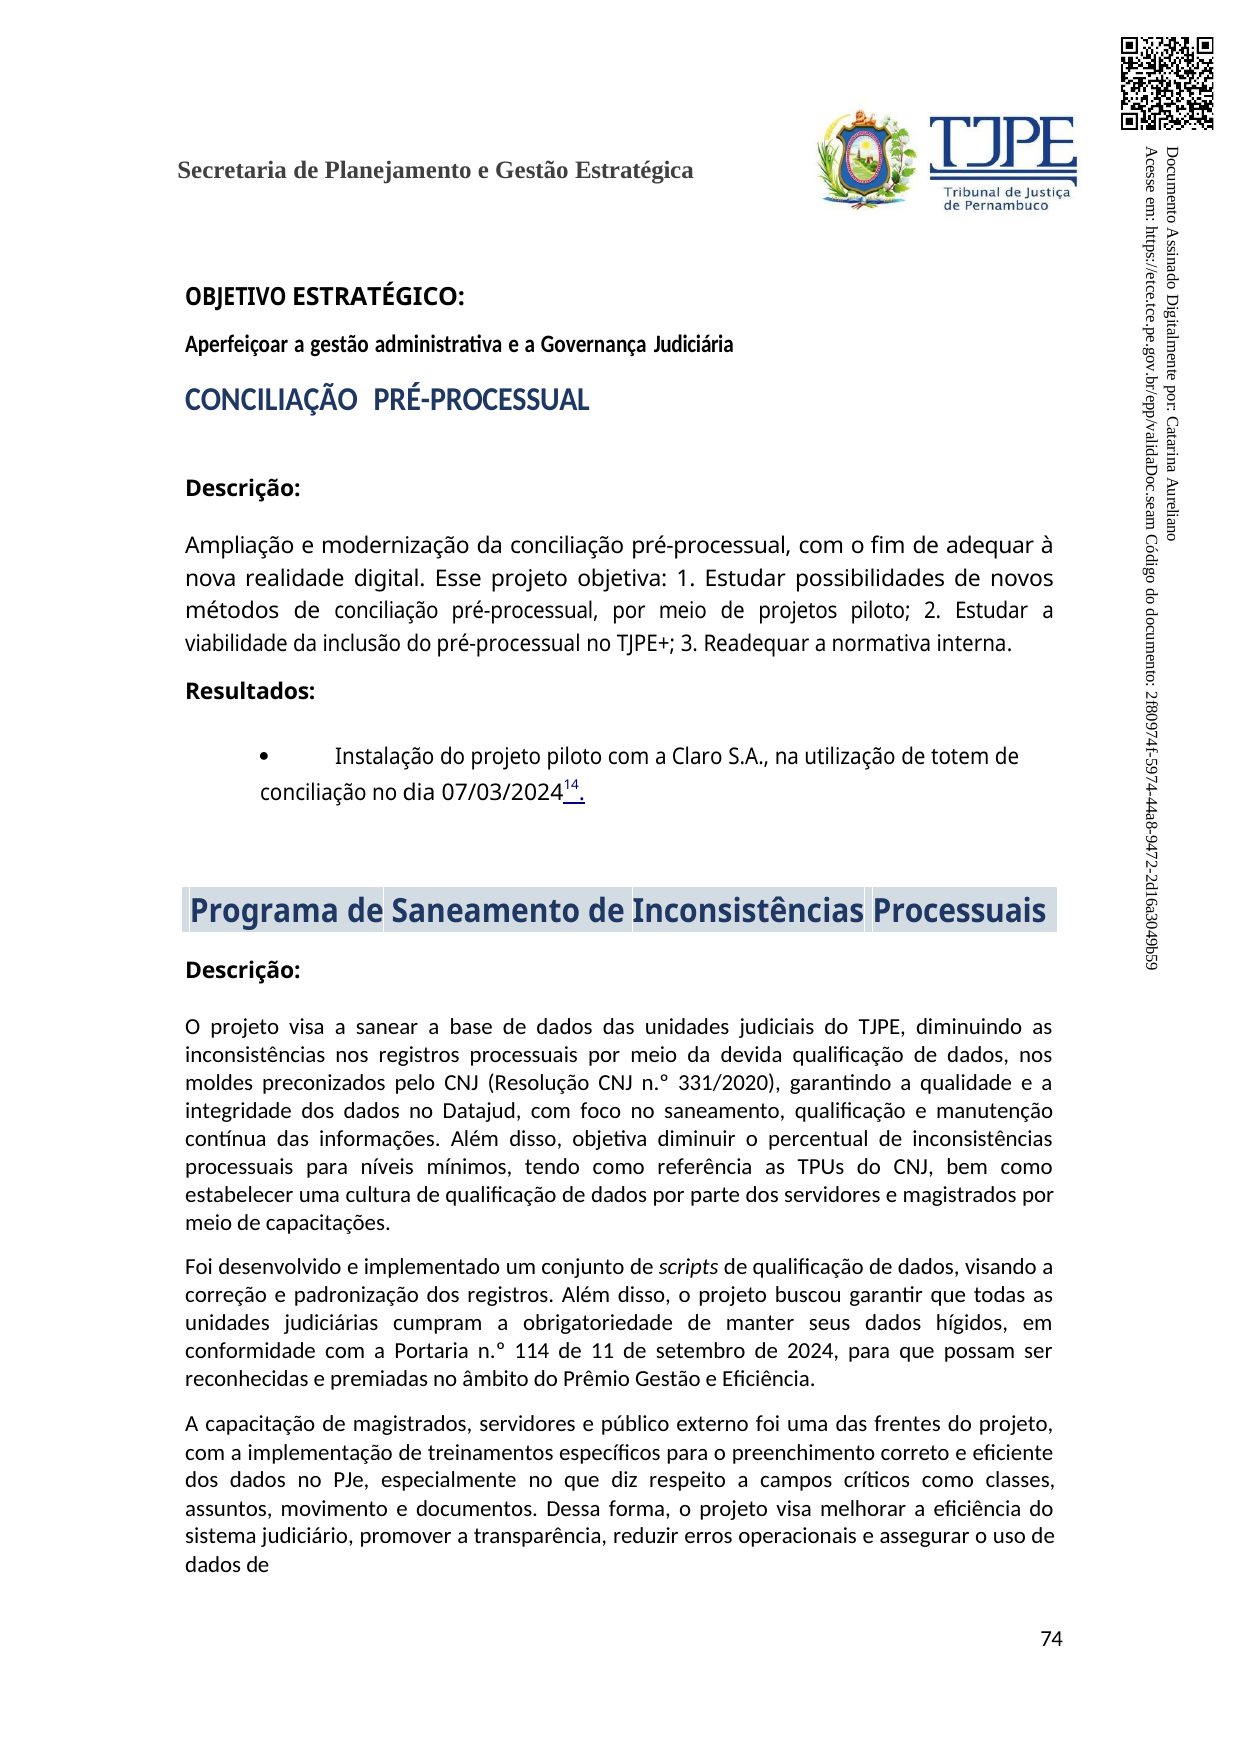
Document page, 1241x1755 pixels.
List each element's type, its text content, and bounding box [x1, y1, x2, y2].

text O projeto visa a sanear a base de dados das unidades judiciais do TJPE, diminuindo as inconsistências nos registros processuais por meio da devida qualificação de dados, nos moldes preconizados pelo CNJ (Resolução CNJ n.º 331/2020), garantindo a qualidade e a integridade dos dados no Datajud, com foco no saneamento, qualificação e manutenção contínua das informações. Além disso, objetiva diminuir o percentual de inconsistências processuais para níveis mínimos, tendo como referência as TPUs do CNJ, bem como estabelecer uma cultura de qualificação de dados por parte dos servidores e magistrados por meio de capacitações. [185, 1012, 1054, 1236]
text Foi desenvolvido e implementado um conjunto de scripts de qualificação de dados, visando a correção e padronização dos registros. Além disso, o projeto buscou garantir que todas as unidades judiciárias cumpram a obrigatoriedade de manter seus dados hígidos, em conformidade com a Portaria n.º 114 de 11 de setembro de 2024, para que possam ser reconhecidas e premiadas no âmbito do Prêmio Gestão e Eficiência. [185, 1252, 1054, 1393]
text Acesse em: https://etce.tce.pe.gov.br/epp/validaDoc.seam Código do documento: 2f80974f-5974-44a8-9472-2d16a3049b59 [1143, 146, 1162, 975]
subtitle OBJETIVO ESTRATÉGICO: [185, 278, 1093, 312]
subtitle Resultados: [185, 675, 1093, 707]
text Secretaria de Planejamento e Gestão Estratégica [177, 155, 796, 183]
subtitle Programa de Saneamento de Inconsistências Processuais [182, 887, 1093, 932]
text Ampliação e modernização da conciliação pré-processual, com o fim de adequar à nova realidade digital. Esse projeto objetiva: 1. Estudar possibilidades de novos métodos de conciliação pré-processual, por meio de projetos piloto; 2. Estudar a viabilidade da inclusão do pré-processual no TJPE+; 3. Readequar a normativa interna. [185, 529, 1054, 658]
text A capacitação de magistrados, servidores e público externo foi uma das frentes do projeto, com a implementação de treinamentos específicos para o preenchimento correto e eficiente dos dados no PJe, especialmente no que diz respeito a campos críticos como classes, assuntos, movimento e documentos. Dessa forma, o projeto visa melhorar a eficiência do sistema judiciário, promover a transparência, reduzir erros operacionais e assegurar o uso de dados de [185, 1409, 1055, 1578]
list Instalação do projeto piloto com a Claro S.A., na utilização de totem de conciliação no dia 07/03/202414. [260, 740, 1053, 807]
subtitle Descrição: [185, 954, 1093, 986]
subtitle Descrição: [185, 472, 1093, 503]
text Documento Assinado Digitalmente por: Catarina Aureliano [1164, 146, 1183, 975]
